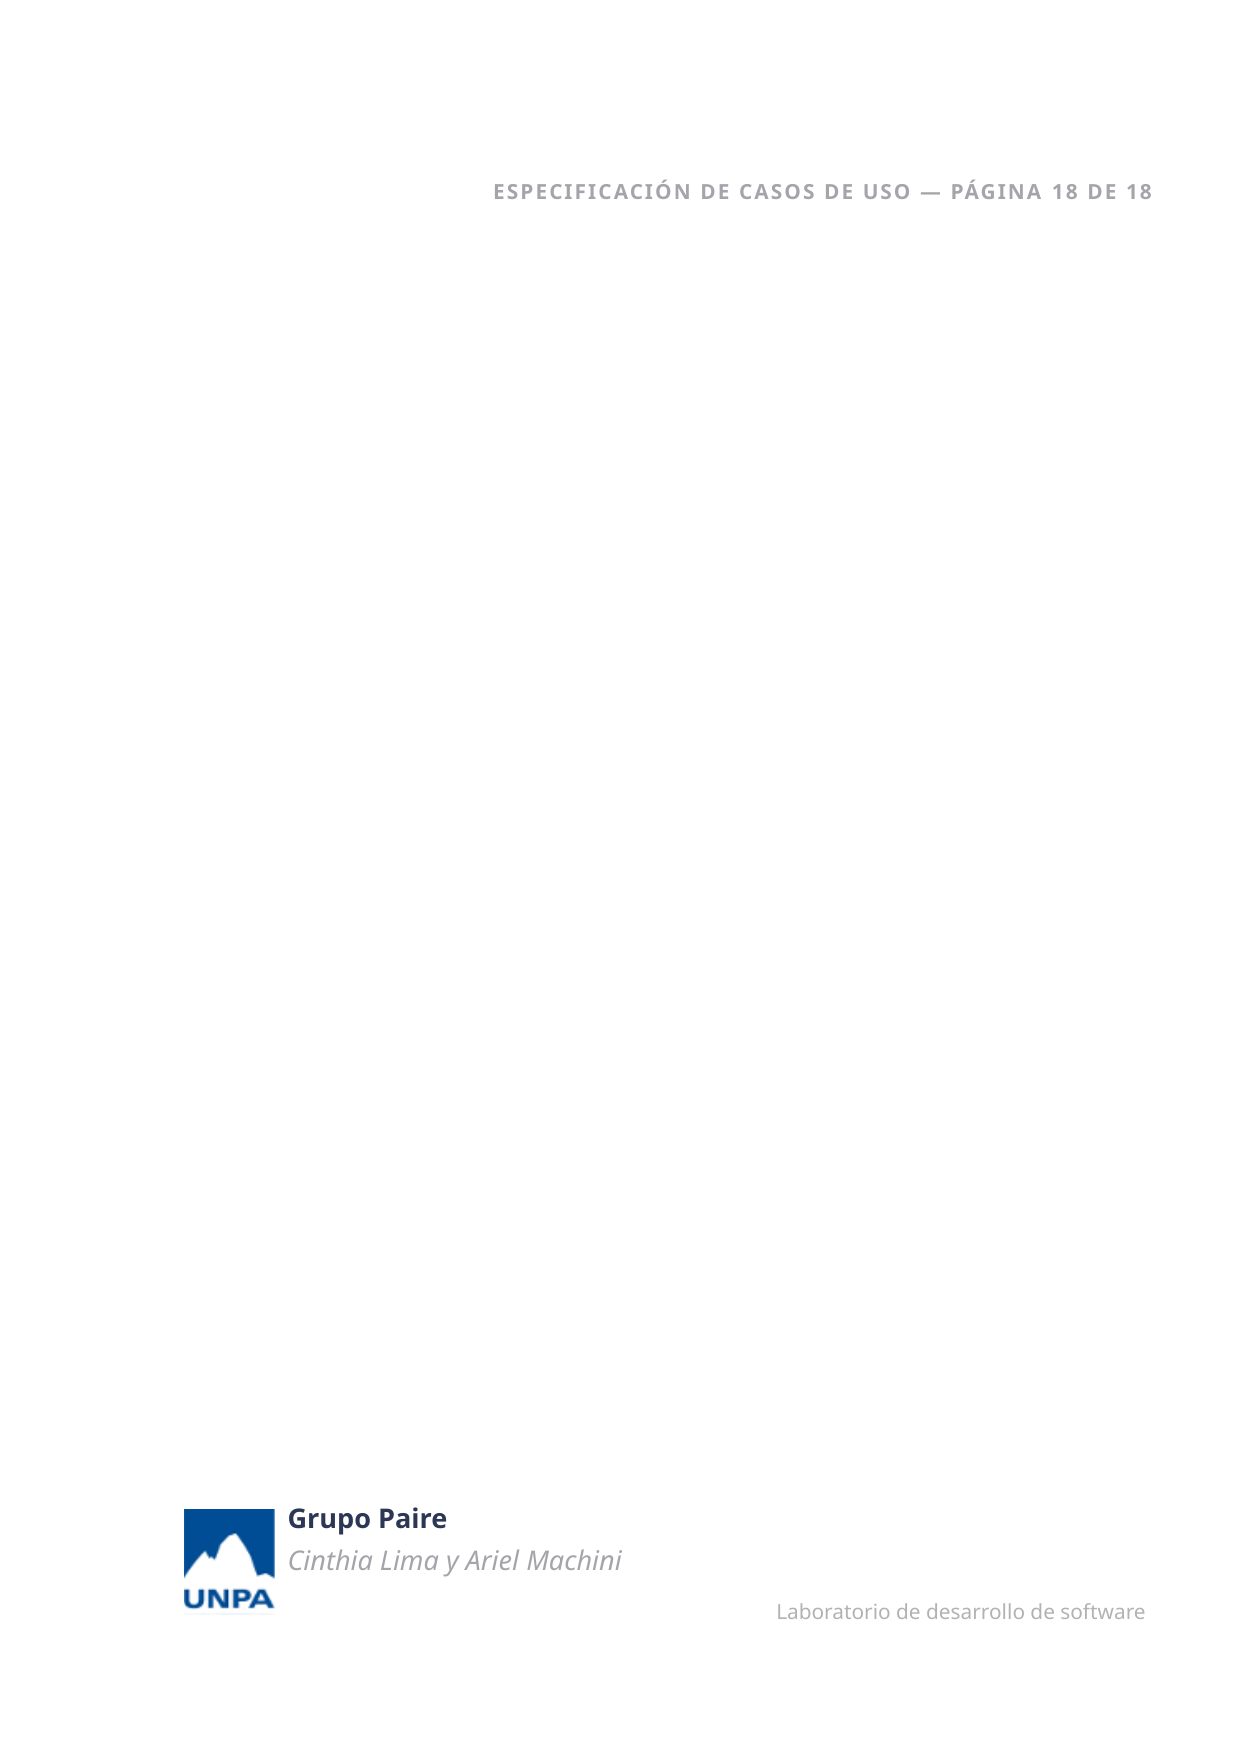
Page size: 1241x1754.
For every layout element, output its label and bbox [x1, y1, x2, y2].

picture [184, 1509, 275, 1615]
